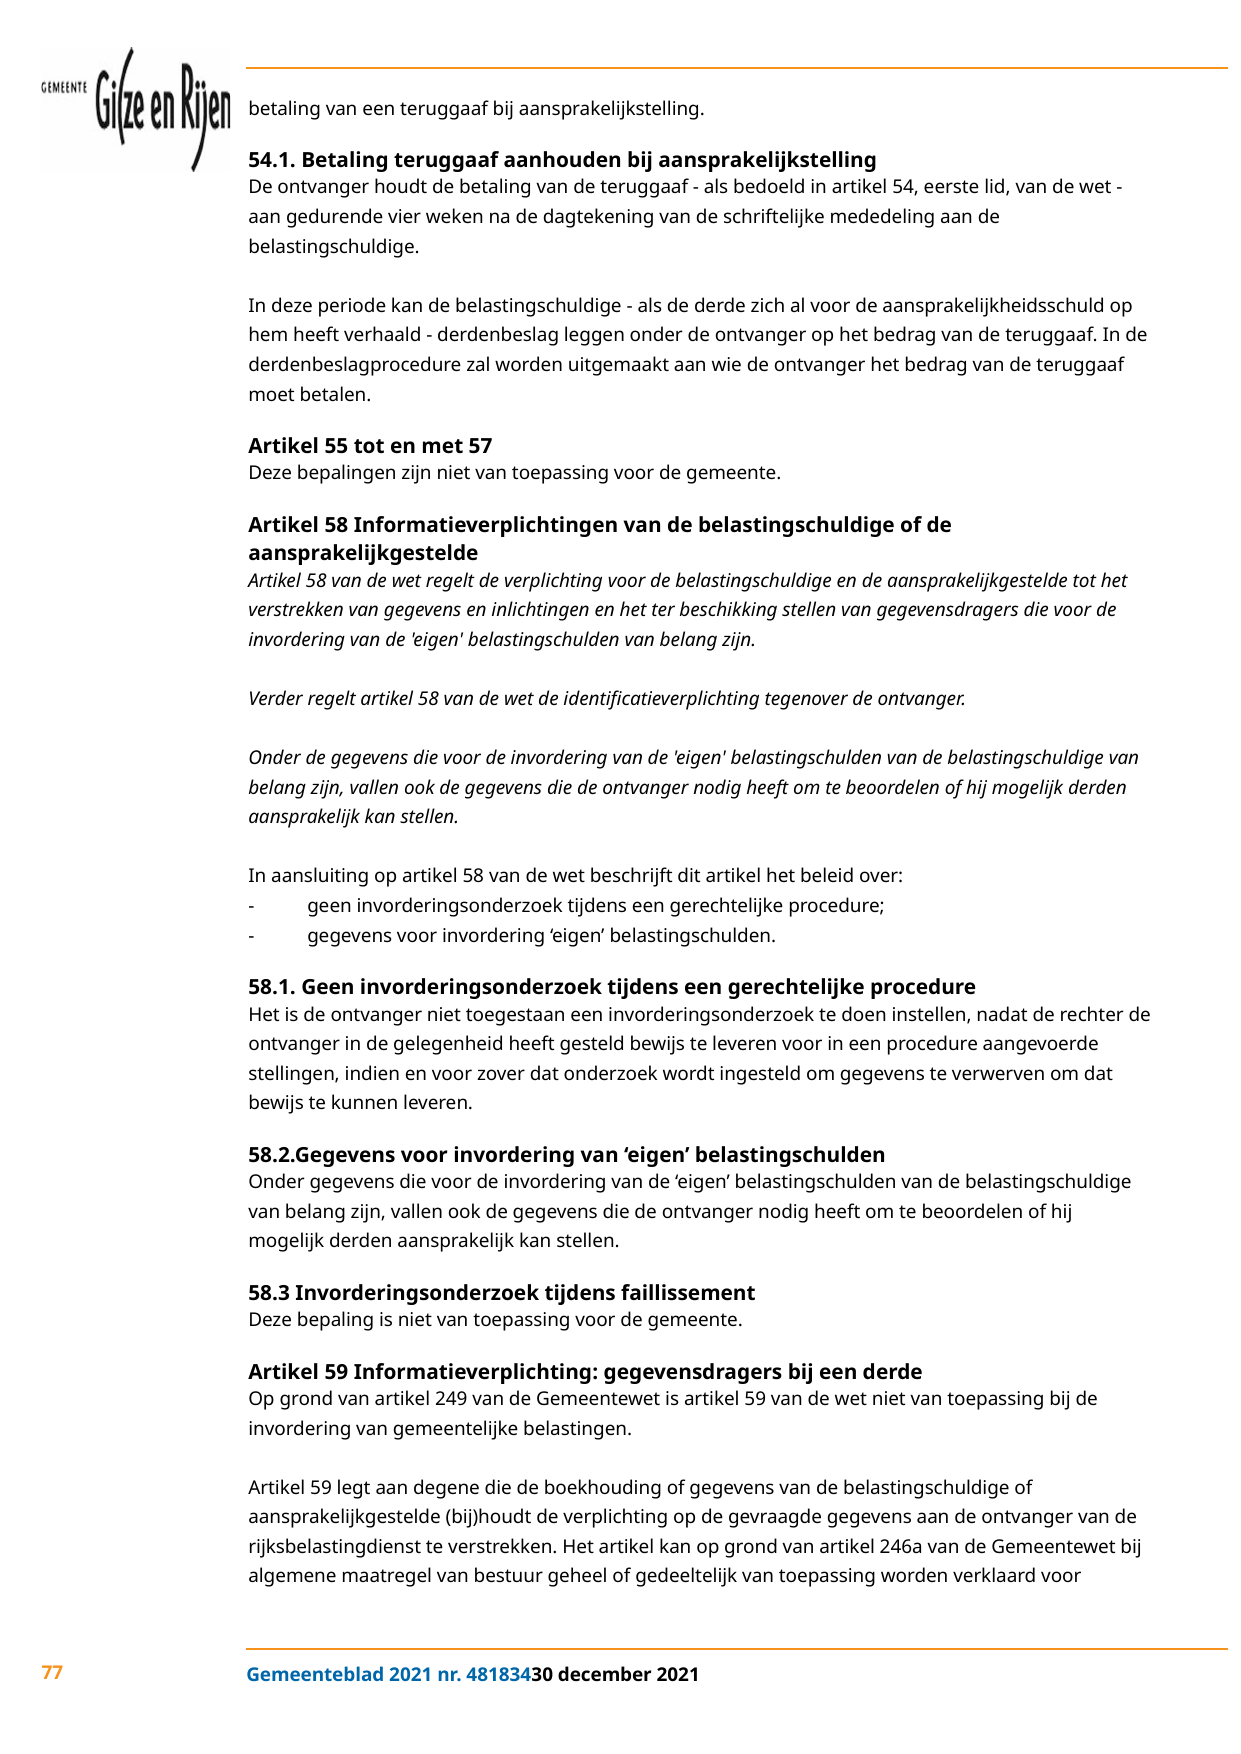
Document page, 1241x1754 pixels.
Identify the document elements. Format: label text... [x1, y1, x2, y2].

text 58.3 Invorderingsonderzoek tijdens faillissement [248, 1278, 1152, 1306]
list geen invorderingsonderzoek tijdens een gerechtelijke procedure; [248, 892, 1152, 918]
text Onder gegevens die voor de invordering van de ‘eigen’ belastingschulden van de belastingschuldige van belang zijn, vallen ook de gegevens die de ontvanger nodig heeft om te beoordelen of hij mogelijk derden aansprakelijk kan stellen. [248, 1168, 1152, 1253]
text Deze bepalingen zijn niet van toepassing voor de gemeente. [248, 459, 1152, 485]
text Artikel 55 tot en met 57 [248, 431, 1152, 459]
text 54.1. Betaling teruggaaf aanhouden bij aansprakelijkstelling [248, 145, 1152, 174]
text Het is de ontvanger niet toegestaan een invorderingsonderzoek te doen instellen, nadat de rechter de ontvanger in de gelegenheid heeft gesteld bewijs te leveren voor in een procedure aangevoerde stellingen, indien en voor zover dat onderzoek wordt ingesteld om gegevens te verwerven om dat bewijs te kunnen leveren. [248, 1001, 1152, 1115]
text betaling van een teruggaaf bij aansprakelijkstelling. [248, 95, 1152, 121]
text 58.1. Geen invorderingsonderzoek tijdens een gerechtelijke procedure [248, 972, 1152, 1001]
text In aansluiting op artikel 58 van de wet beschrijft dit artikel het beleid over: [248, 863, 1152, 888]
text Artikel 59 legt aan degene die de boekhouding of gegevens van de belastingschuldige of aansprakelijkgestelde (bij)houdt de verplichting op de gevraagde gegevens aan de ontvanger van de rijksbelastingdienst te verstrekken. Het artikel kan op grond van artikel 246a van de Gemeentewet bij algemene maatregel van bestuur geheel of gedeeltelijk van toepassing worden verklaard voor [248, 1474, 1152, 1588]
text Deze bepaling is niet van toepassing voor de gemeente. [248, 1306, 1152, 1332]
text Artikel 59 Informatieverplichting: gegevensdragers bij een derde [248, 1357, 1152, 1385]
text Artikel 58 van de wet regelt de verplichting voor de belastingschuldige en de aansprakelijkgestelde tot het verstrekken van gegevens en inlichtingen en het ter beschikking stellen van gegevensdragers die voor de invordering van de 'eigen' belastingschulden van belang zijn. [248, 567, 1152, 652]
text Artikel 58 Informatieverplichtingen van de belastingschuldige of de aansprakelijkgestelde [248, 510, 1152, 567]
text Op grond van artikel 249 van de Gemeentewet is artikel 59 van de wet niet van toepassing bij de invordering van gemeentelijke belastingen. [248, 1385, 1152, 1441]
list gegevens voor invordering ‘eigen’ belastingschulden. [248, 922, 1152, 948]
picture [41, 47, 231, 172]
text Verder regelt artikel 58 van de wet de identificatieverplichting tegenover de ontvanger. [248, 685, 1152, 711]
text In deze periode kan de belastingschuldige - als de derde zich al voor de aansprakelijkheidsschuld op hem heeft verhaald - derdenbeslag leggen onder de ontvanger op het bedrag van de teruggaaf. In de derdenbeslagprocedure zal worden uitgemaakt aan wie de ontvanger het bedrag van de teruggaaf moet betalen. [248, 292, 1152, 406]
text 58.2.Gegevens voor invordering van ‘eigen’ belastingschulden [248, 1140, 1152, 1168]
text De ontvanger houdt de betaling van de teruggaaf - als bedoeld in artikel 54, eerste lid, van de wet - aan gedurende vier weken na de dagtekening van de schriftelijke mededeling aan de belastingschuldige. [248, 174, 1152, 258]
text Onder de gegevens die voor de invordering van de 'eigen' belastingschulden van de belastingschuldige van belang zijn, vallen ook de gegevens die de ontvanger nodig heeft om te beoordelen of hij mogelijk derden aansprakelijk kan stellen. [248, 744, 1152, 829]
